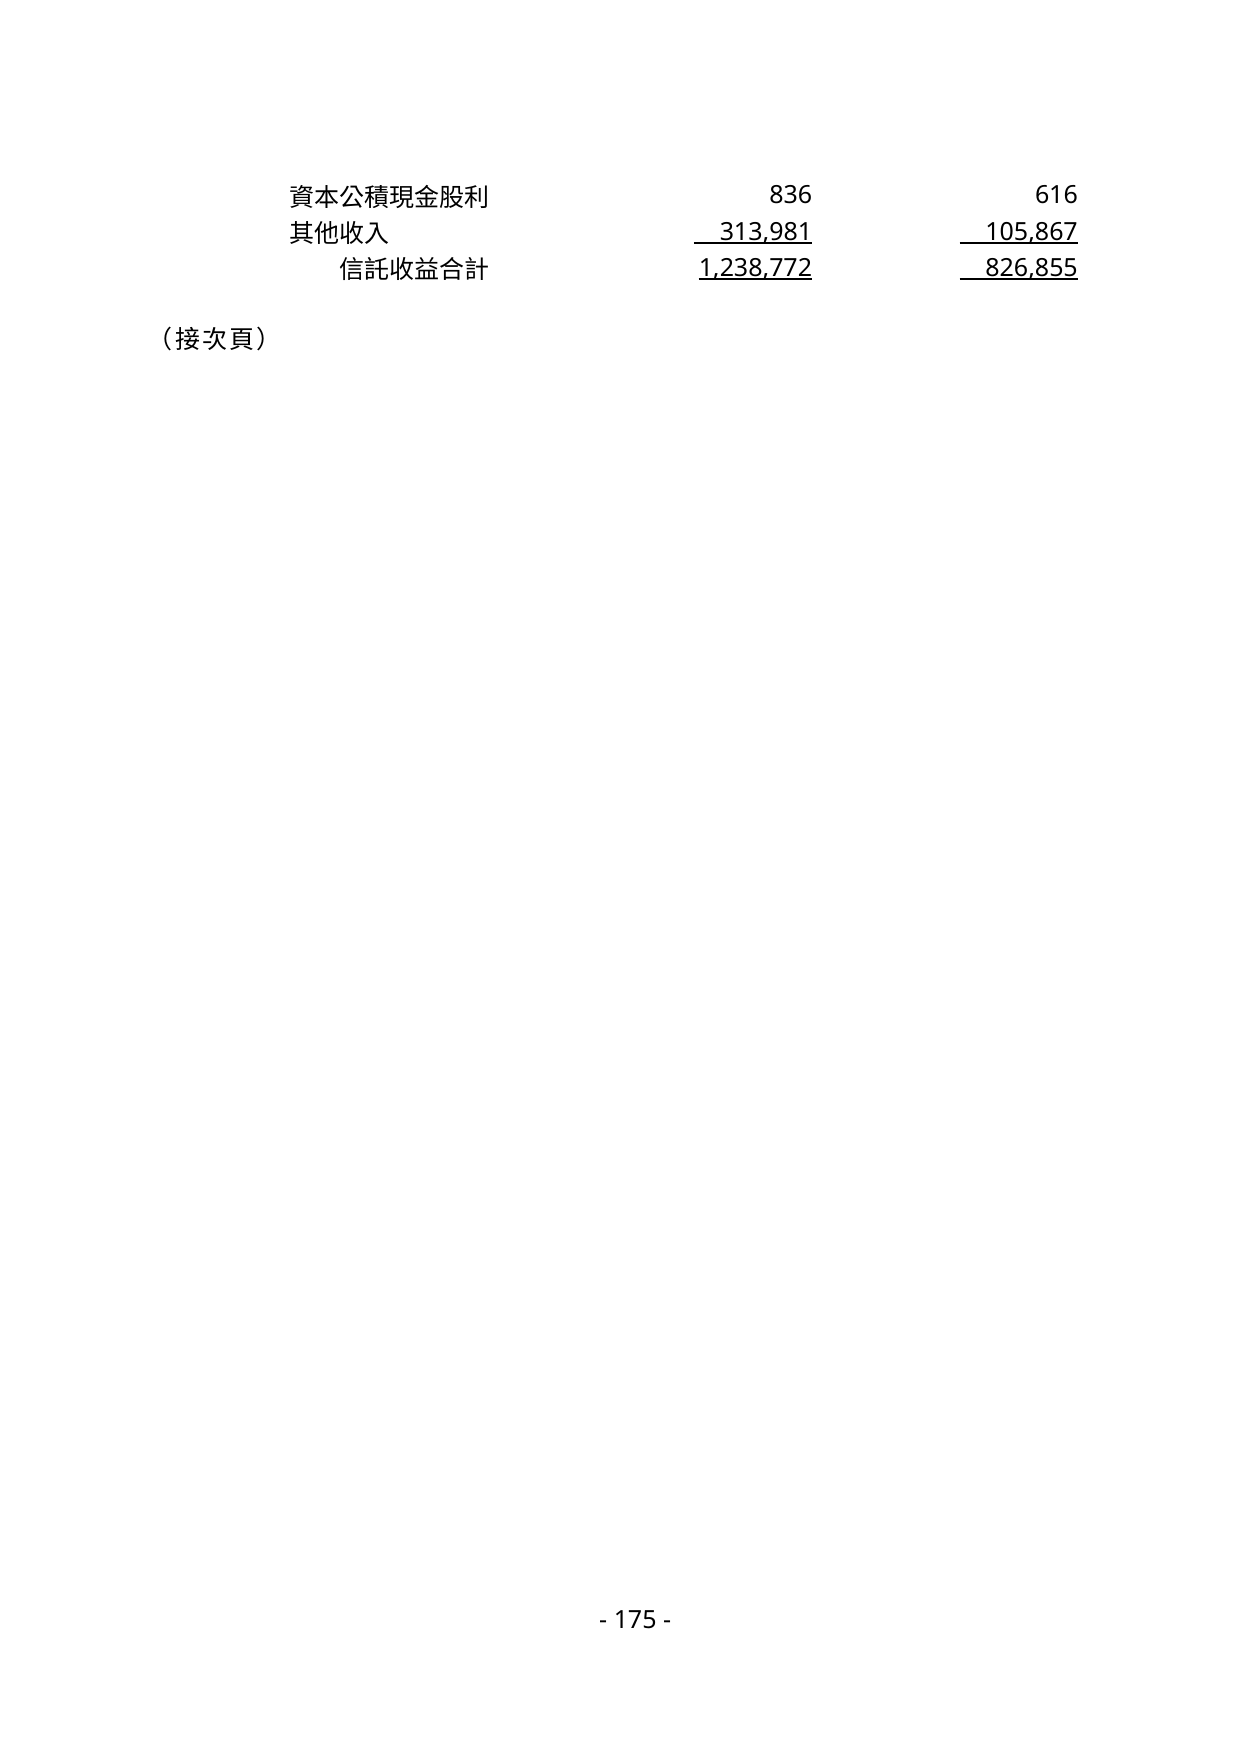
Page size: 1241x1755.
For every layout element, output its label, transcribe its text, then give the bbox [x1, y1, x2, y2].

table_cell 616 [915, 177, 1122, 213]
table_cell 資本公積現金股利 [236, 177, 591, 213]
table_cell [591, 250, 649, 286]
table_cell [591, 177, 649, 213]
table_cell [856, 214, 915, 250]
table_cell [856, 177, 915, 213]
table_cell 105,867 [915, 214, 1122, 250]
text （接次頁） [148, 320, 1122, 356]
table_cell 信託收益合計 [236, 250, 591, 286]
table_cell [856, 250, 915, 286]
table_cell 313,981 [650, 214, 856, 250]
table_cell 836 [650, 177, 856, 213]
table_cell [591, 214, 649, 250]
table_cell 826,855 [915, 250, 1122, 286]
table_cell 1,238,772 [650, 250, 856, 286]
table_cell 其他收入 [236, 214, 591, 250]
